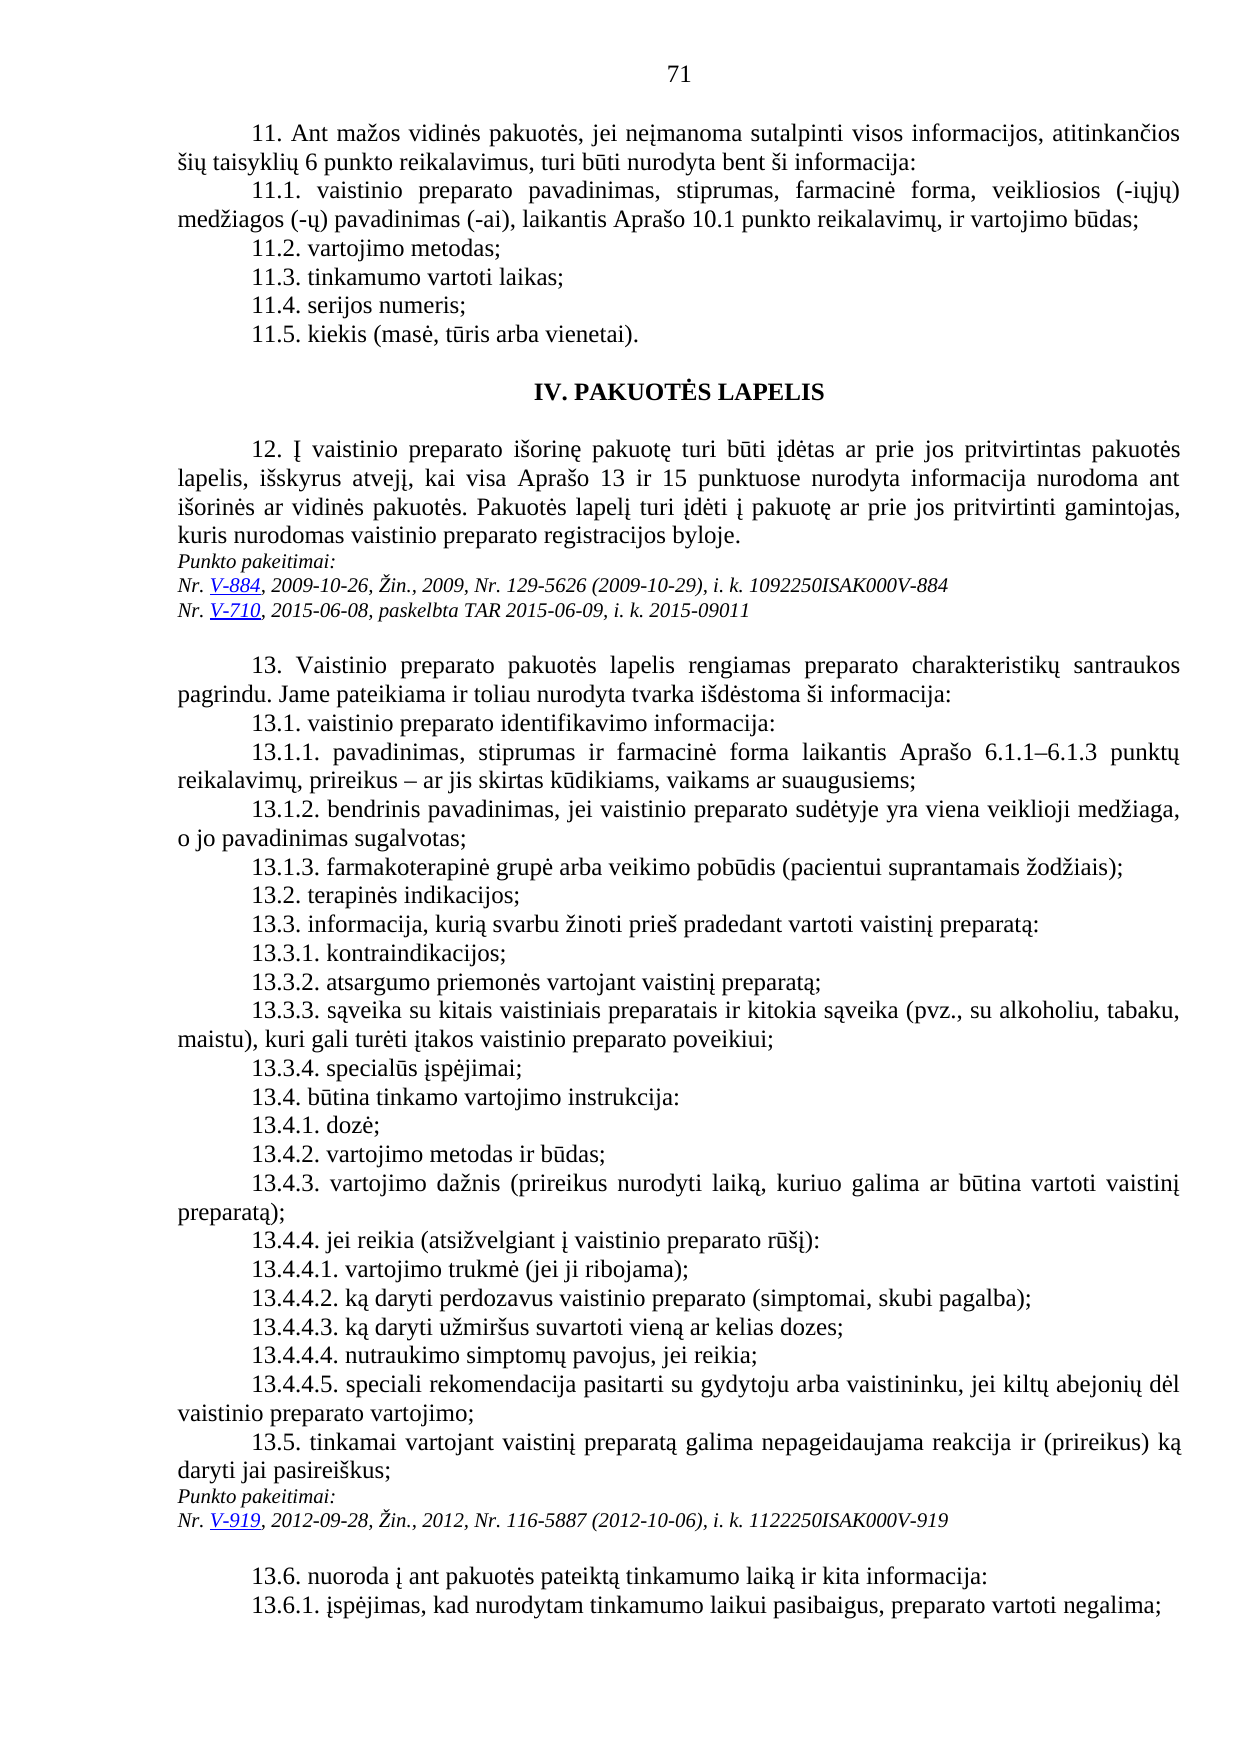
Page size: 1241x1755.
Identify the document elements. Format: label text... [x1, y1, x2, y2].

text 13.5. tinkamai vartojant vaistinį preparatą galima nepageidaujama reakcija ir (prireikus) ką daryti jai pasireiškus; [177, 1427, 1181, 1484]
text 11.4. serijos numeris; [177, 291, 1181, 319]
text 13.2. terapinės indikacijos; [177, 880, 1181, 909]
text 13.4.1. dozė; [177, 1110, 1181, 1139]
text Nr. V-710, 2015-06-08, paskelbta TAR 2015-06-09, i. k. 2015-09011 [177, 597, 1181, 622]
text Nr. V-919, 2012-09-28, Žin., 2012, Nr. 116-5887 (2012-10-06), i. k. 1122250ISAK000V-919 [177, 1508, 1181, 1532]
text 11.5. kiekis (masė, tūris arba vienetai). [177, 319, 1181, 348]
text 13.3.1. kontraindikacijos; [177, 938, 1181, 967]
text 13.4.2. vartojimo metodas ir būdas; [177, 1139, 1181, 1168]
text 13.4.4.4. nutraukimo simptomų pavojus, jei reikia; [177, 1340, 1181, 1369]
text 13.4.4. jei reikia (atsižvelgiant į vaistinio preparato rūšį): [177, 1225, 1181, 1254]
text 13.6.1. įspėjimas, kad nurodytam tinkamumo laikui pasibaigus, preparato vartoti negalima; [177, 1590, 1181, 1618]
text 13. Vaistinio preparato pakuotės lapelis rengiamas preparato charakteristikų santraukos pagrindu. Jame pateikiama ir toliau nurodyta tvarka išdėstoma ši informacija: [177, 650, 1181, 708]
text 11.3. tinkamumo vartoti laikas; [177, 262, 1181, 291]
text 13.4.4.3. ką daryti užmiršus suvartoti vieną ar kelias dozes; [177, 1312, 1181, 1340]
text 13.3.2. atsargumo priemonės vartojant vaistinį preparatą; [177, 967, 1181, 995]
text 13.4.4.2. ką daryti perdozavus vaistinio preparato (simptomai, skubi pagalba); [177, 1283, 1181, 1312]
text 11.1. vaistinio preparato pavadinimas, stiprumas, farmacinė forma, veikliosios (-iųjų) medžiagos (-ų) pavadinimas (-ai), laikantis Aprašo 10.1 punkto reikalavimų, ir vartojimo būdas; [177, 176, 1181, 233]
text 13.1.3. farmakoterapinė grupė arba veikimo pobūdis (pacientui suprantamais žodžiais); [177, 852, 1181, 880]
text 13.4.4.1. vartojimo trukmė (jei ji ribojama); [177, 1254, 1181, 1283]
text 13.1. vaistinio preparato identifikavimo informacija: [177, 708, 1181, 737]
text 12. Į vaistinio preparato išorinę pakuotę turi būti įdėtas ar prie jos pritvirtintas pakuotės lapelis, išskyrus atvejį, kai visa Aprašo 13 ir 15 punktuose nurodyta informacija nurodoma ant išorinės ar vidinės pakuotės. Pakuotės lapelį turi įdėti į pakuotę ar prie jos pritvirtinti gamintojas, kuris nurodomas vaistinio preparato registracijos byloje. [177, 434, 1181, 549]
text 11. Ant mažos vidinės pakuotės, jei neįmanoma sutalpinti visos informacijos, atitinkančios šių taisyklių 6 punkto reikalavimus, turi būti nurodyta bent ši informacija: [177, 118, 1181, 176]
text 13.1.2. bendrinis pavadinimas, jei vaistinio preparato sudėtyje yra viena veiklioji medžiaga, o jo pavadinimas sugalvotas; [177, 794, 1181, 852]
text 13.4. būtina tinkamo vartojimo instrukcija: [177, 1082, 1181, 1110]
text 13.3.4. specialūs įspėjimai; [177, 1053, 1181, 1082]
text 13.3. informacija, kurią svarbu žinoti prieš pradedant vartoti vaistinį preparatą: [177, 909, 1181, 938]
text 13.4.4.5. speciali rekomendacija pasitarti su gydytoju arba vaistininku, jei kiltų abejonių dėl vaistinio preparato vartojimo; [177, 1369, 1181, 1427]
text Nr. V-884, 2009-10-26, Žin., 2009, Nr. 129-5626 (2009-10-29), i. k. 1092250ISAK000V-884 [177, 573, 1181, 597]
text 13.3.3. sąveika su kitais vaistiniais preparatais ir kitokia sąveika (pvz., su alkoholiu, tabaku, maistu), kuri gali turėti įtakos vaistinio preparato poveikiui; [177, 995, 1181, 1053]
text 13.4.3. vartojimo dažnis (prireikus nurodyti laiką, kuriuo galima ar būtina vartoti vaistinį preparatą); [177, 1168, 1181, 1225]
text 11.2. vartojimo metodas; [177, 233, 1181, 262]
text Punkto pakeitimai: [177, 1484, 1181, 1508]
text 13.1.1. pavadinimas, stiprumas ir farmacinė forma laikantis Aprašo 6.1.1–6.1.3 punktų reikalavimų, prireikus – ar jis skirtas kūdikiams, vaikams ar suaugusiems; [177, 737, 1181, 794]
text Punkto pakeitimai: [177, 549, 1181, 573]
text 13.6. nuoroda į ant pakuotės pateiktą tinkamumo laiką ir kita informacija: [177, 1561, 1181, 1590]
text IV. PAKUOTĖS LAPELIS [177, 377, 1181, 406]
